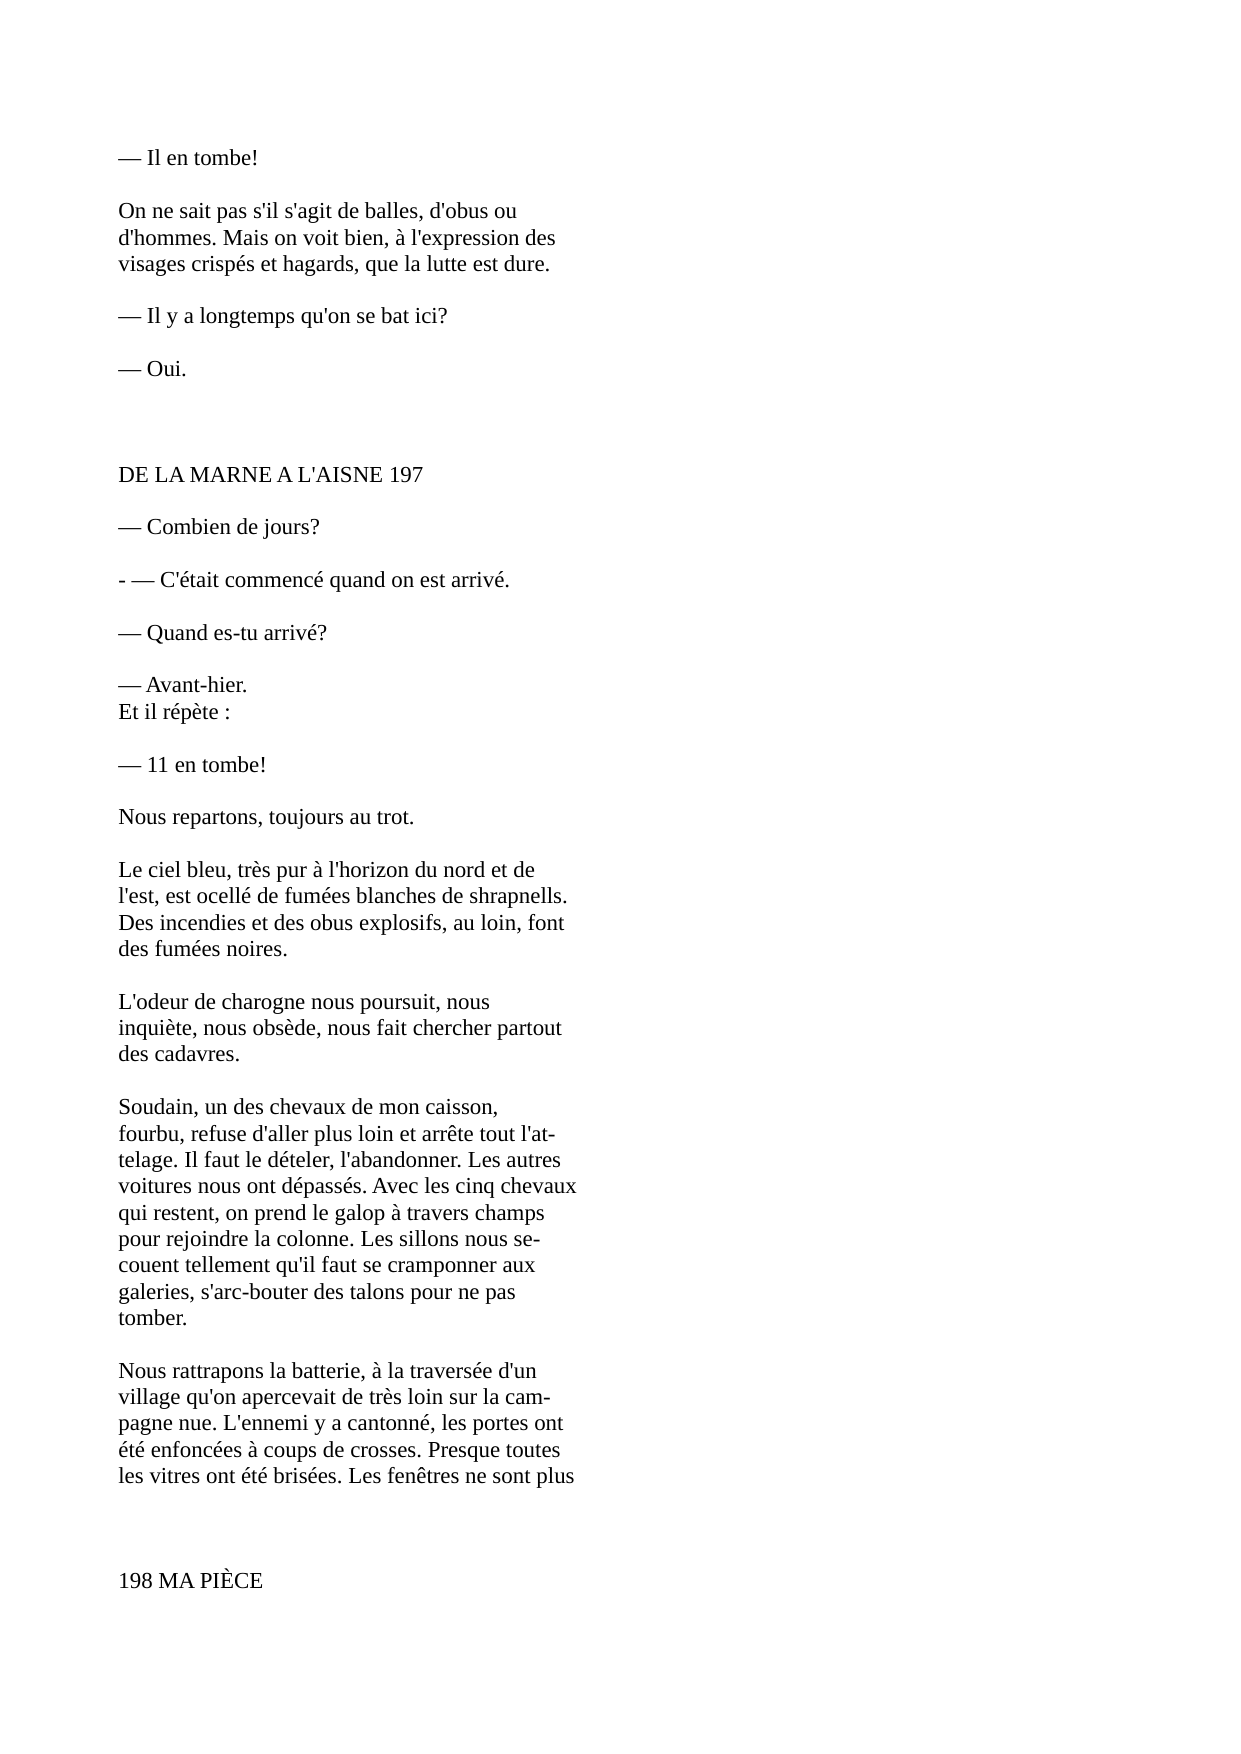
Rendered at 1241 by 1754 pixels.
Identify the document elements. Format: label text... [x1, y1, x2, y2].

text visages crispés et hagards, que la lutte est dure. [118, 250, 1122, 276]
text On ne sait pas s'il s'agit de balles, d'obus ou [118, 197, 1122, 223]
text galeries, s'arc-bouter des talons pour ne pas [118, 1278, 1122, 1304]
text — Combien de jours? [118, 513, 1122, 540]
text couent tellement qu'il faut se cramponner aux [118, 1251, 1122, 1278]
text telage. Il faut le dételer, l'abandonner. Les autres [118, 1146, 1122, 1172]
text l'est, est ocellé de fumées blanches de shrapnells. [118, 882, 1122, 909]
text Nous rattrapons la batterie, à la traversée d'un [118, 1357, 1122, 1383]
text voitures nous ont dépassés. Avec les cinq chevaux [118, 1172, 1122, 1199]
text Le ciel bleu, très pur à l'horizon du nord et de [118, 856, 1122, 882]
text L'odeur de charogne nous poursuit, nous [118, 988, 1122, 1014]
text tomber. [118, 1304, 1122, 1330]
text pour rejoindre la colonne. Les sillons nous se- [118, 1225, 1122, 1251]
text village qu'on apercevait de très loin sur la cam- [118, 1383, 1122, 1409]
text - — C'était commencé quand on est arrivé. [118, 566, 1122, 592]
text qui restent, on prend le galop à travers champs [118, 1199, 1122, 1225]
text Nous repartons, toujours au trot. [118, 803, 1122, 830]
text — Oui. [118, 355, 1122, 382]
text — Il en tombe! [118, 144, 1122, 171]
text 198 MA PIÈCE [118, 1568, 1122, 1594]
text DE LA MARNE A L'AISNE 197 [118, 461, 1122, 487]
text — 11 en tombe! [118, 751, 1122, 777]
text Des incendies et des obus explosifs, au loin, font [118, 909, 1122, 935]
text d'hommes. Mais on voit bien, à l'expression des [118, 223, 1122, 250]
text été enfoncées à coups de crosses. Presque toutes [118, 1436, 1122, 1462]
text inquiète, nous obsède, nous fait chercher partout [118, 1014, 1122, 1041]
text des fumées noires. [118, 935, 1122, 961]
text — Il y a longtemps qu'on se bat ici? [118, 303, 1122, 329]
text les vitres ont été brisées. Les fenêtres ne sont plus [118, 1462, 1122, 1488]
text Soudain, un des chevaux de mon caisson, [118, 1093, 1122, 1119]
text pagne nue. L'ennemi y a cantonné, les portes ont [118, 1409, 1122, 1436]
text — Avant-hier. [118, 672, 1122, 698]
text — Quand es-tu arrivé? [118, 619, 1122, 645]
text des cadavres. [118, 1041, 1122, 1067]
text fourbu, refuse d'aller plus loin et arrête tout l'at- [118, 1119, 1122, 1146]
text Et il répète : [118, 698, 1122, 724]
